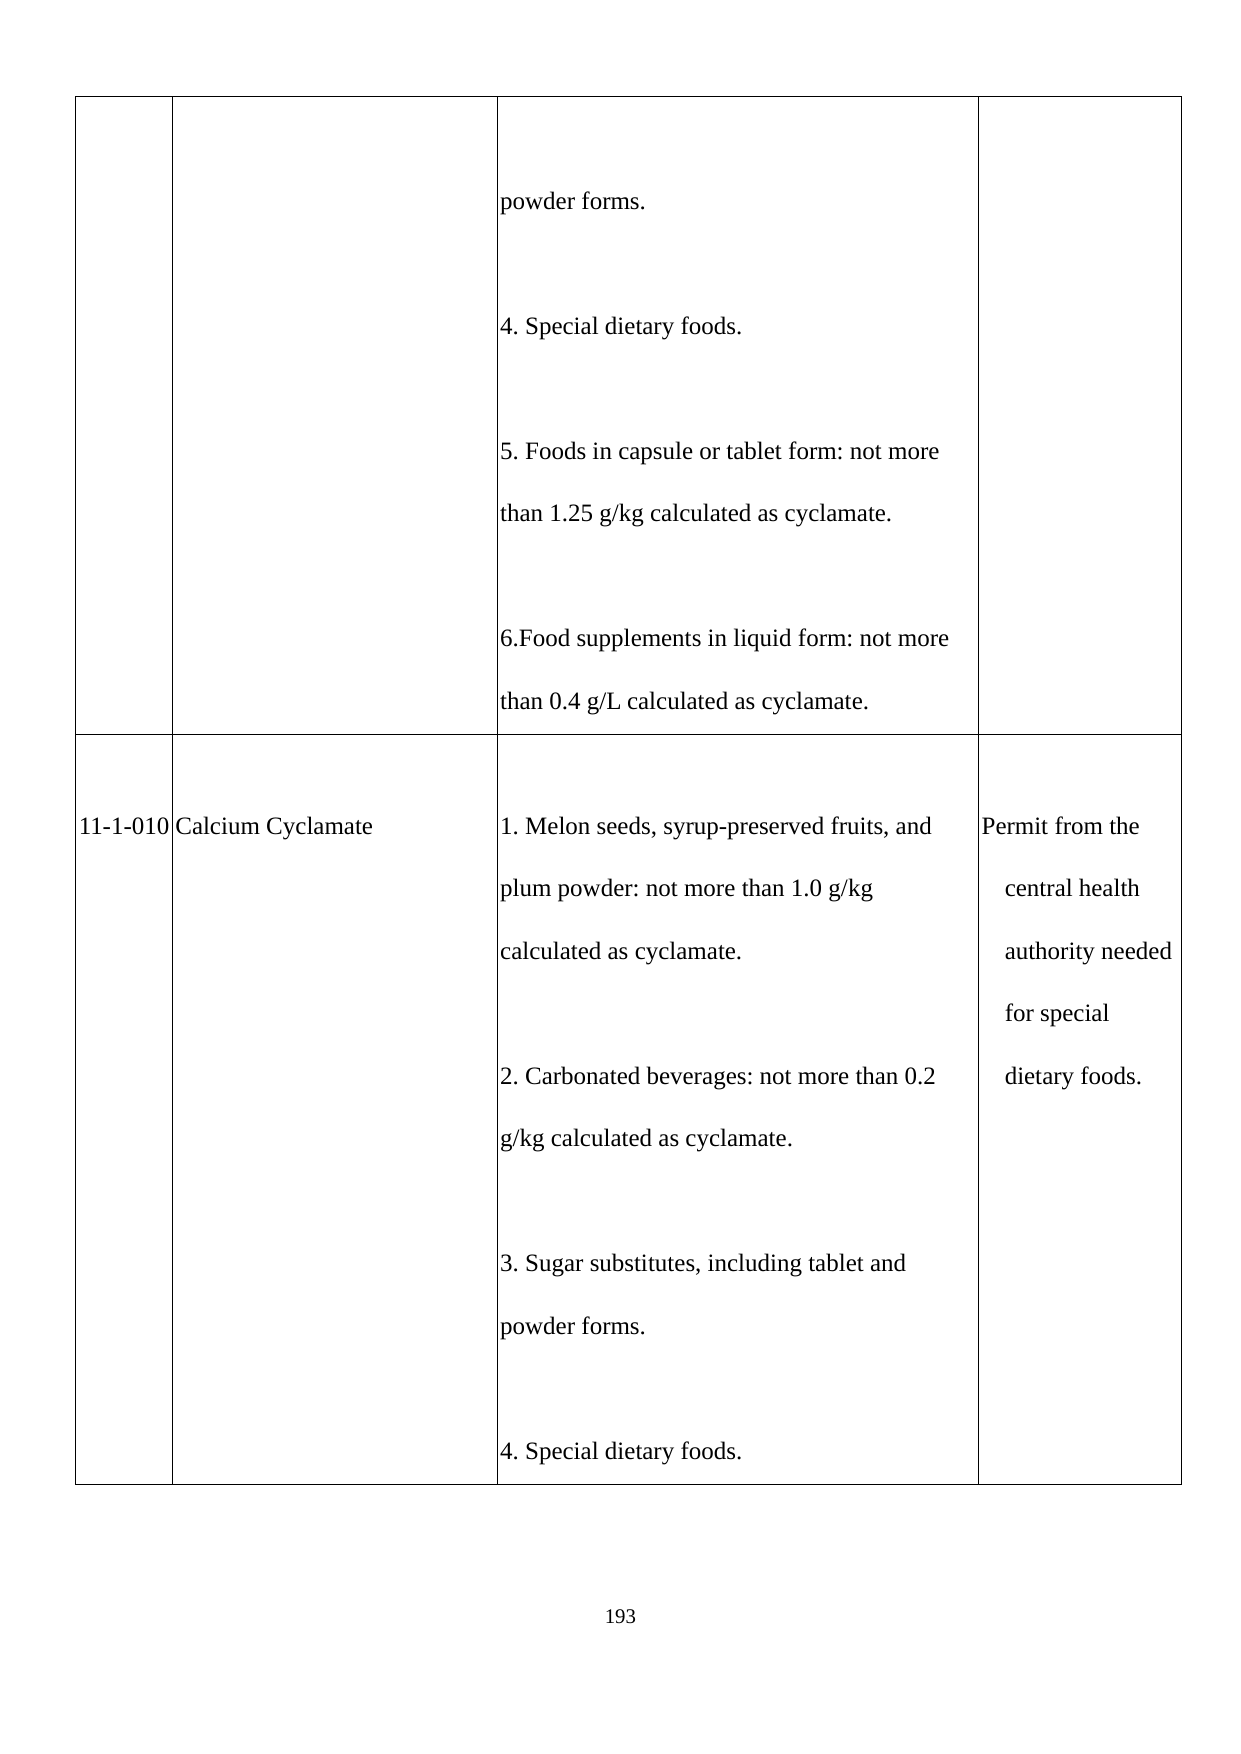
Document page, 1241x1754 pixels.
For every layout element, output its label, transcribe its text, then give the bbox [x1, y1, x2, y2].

table_cell [76, 97, 172, 734]
table_cell Calcium Cyclamate [173, 735, 497, 1484]
table_cell 11-1-010 [76, 735, 172, 1484]
table_cell 1. Melon seeds, syrup-preserved fruits, and plum powder: not more than 1.0 g/kg calculated as cyclamate. 2. Carbonated beverages: not more than 0.2 g/kg calculated as cyclamate. 3. Sugar substitutes, including tablet and powder forms. 4. Special dietary foods. [498, 735, 978, 1484]
table_cell Permit from the central health authority needed for special dietary foods. [979, 735, 1181, 1484]
table_cell powder forms. 4. Special dietary foods. 5. Foods in capsule or tablet form: not more than 1.25 g/kg calculated as cyclamate. 6.Food supplements in liquid form: not more than 0.4 g/L calculated as cyclamate. [498, 97, 978, 734]
table_cell [173, 97, 497, 734]
table_cell [979, 97, 1181, 734]
